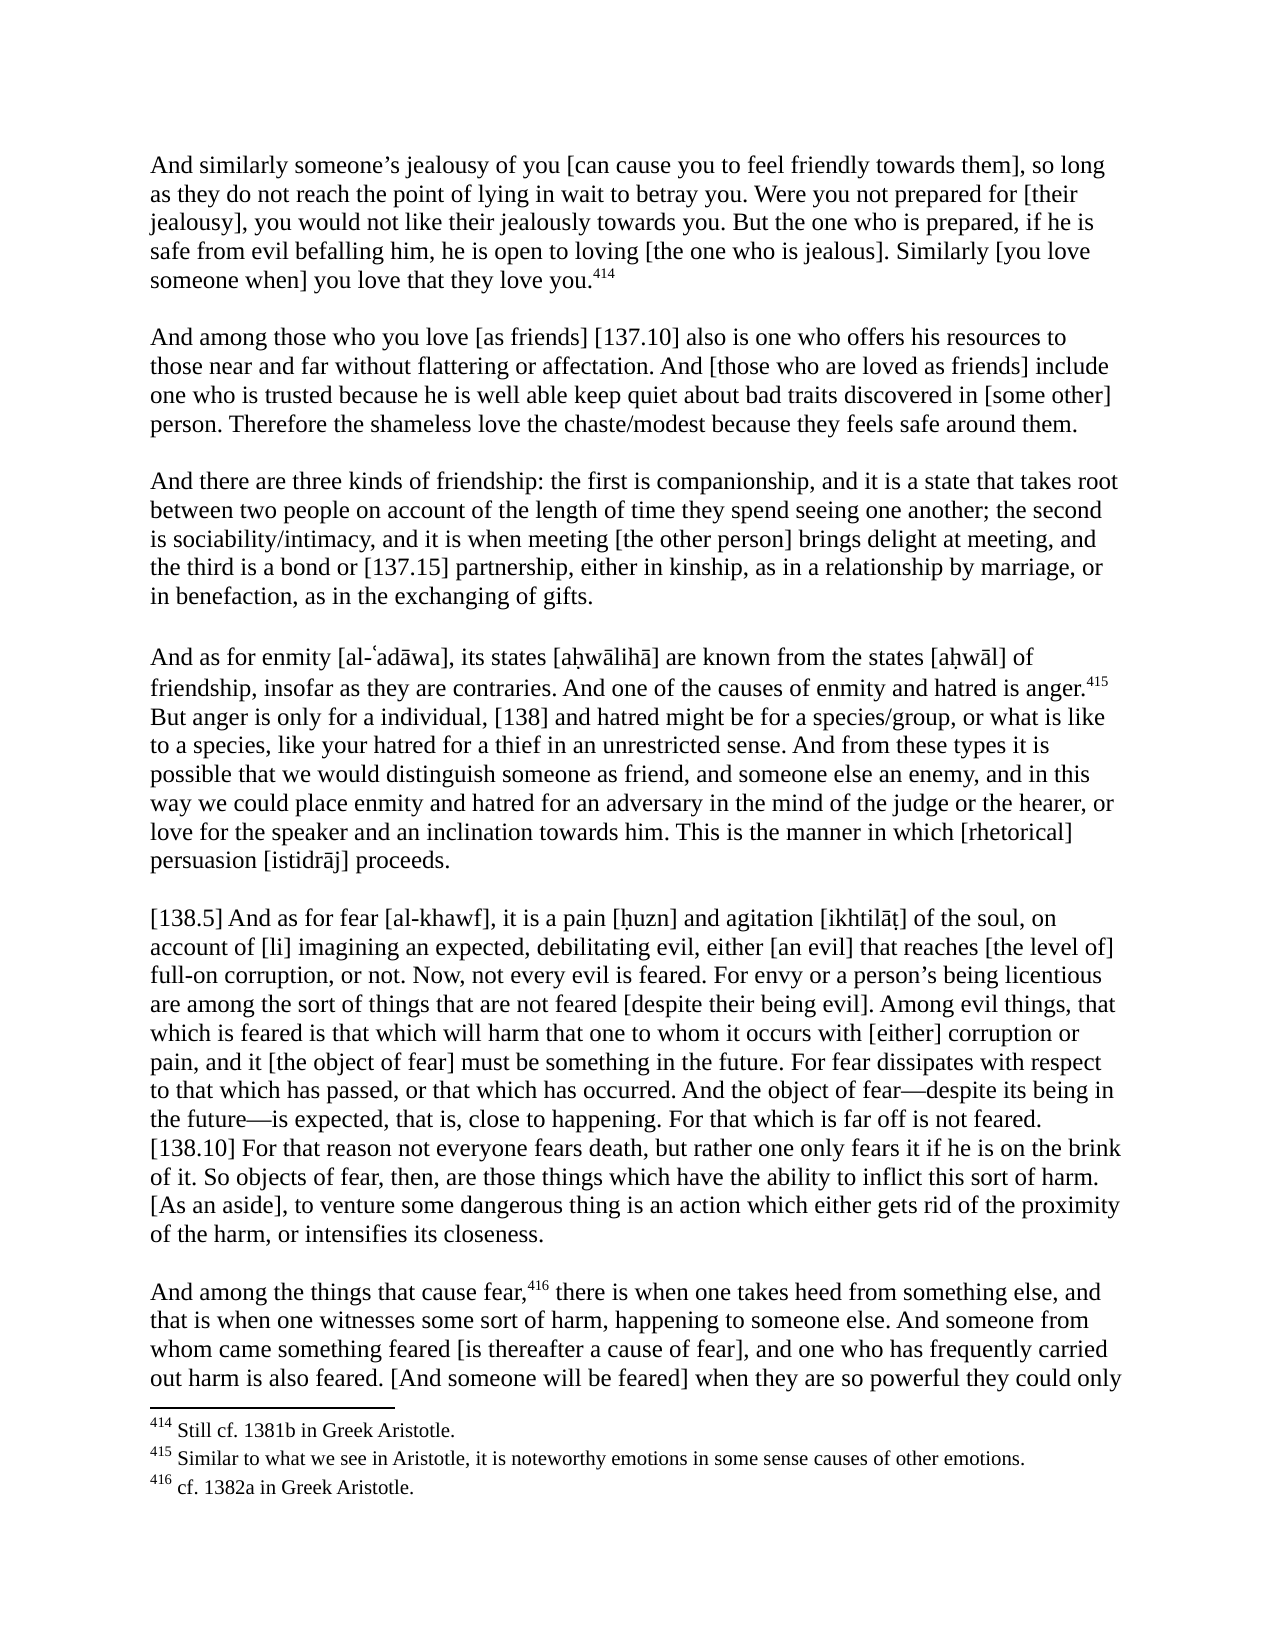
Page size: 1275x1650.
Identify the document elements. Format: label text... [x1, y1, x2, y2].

text cf. 1382a in Greek Aristotle. [150, 1471, 1125, 1500]
text And as for enmity [al-ʿadāwa], its states [aḥwālihā] are known from the states [aḥwāl] of friendship, insofar as they are contraries. And one of the causes of enmity and hatred is anger. But anger is only for a individual, [138] and hatred might be for a species/group, or what is like to a species, like your hatred for a thief in an unrestricted sense. And from these types it is possible that we would distinguish someone as friend, and someone else an enemy, and in this way we could place enmity and hatred for an adversary in the mind of the judge or the hearer, or love for the speaker and an inclination towards him. This is the manner in which [rhetorical] persuasion [istidrāj] proceeds. [150, 639, 1125, 874]
text And there are three kinds of friendship: the first is companionship, and it is a state that takes root between two people on account of the length of time they spend seeing one another; the second is sociability/intimacy, and it is when meeting [the other person] brings delight at meeting, and the third is a bond or [137.15] partnership, either in kinship, as in a relationship by marriage, or in benefaction, as in the exchanging of gifts. [150, 466, 1125, 610]
text And among the things that cause fear, there is when one takes heed from something else, and that is when one witnesses some sort of harm, happening to someone else. And someone from whom came something feared [is thereafter a cause of fear], and one who has frequently carried out harm is also feared. [And someone will be feared] when they are so powerful they could only [150, 1277, 1125, 1392]
text Still cf. 1381b in Greek Aristotle. [150, 1414, 1125, 1442]
text And similarly someone’s jealousy of you [can cause you to feel friendly towards them], so long as they do not reach the point of lying in wait to betray you. Were you not prepared for [their jealousy], you would not like their jealously towards you. But the one who is prepared, if he is safe from evil befalling him, he is open to loving [the one who is jealous]. Similarly [you love someone when] you love that they love you. [150, 150, 1125, 294]
text [138.5] And as for fear [al-khawf], it is a pain [ḥuzn] and agitation [ikhtilāṭ] of the soul, on account of [li] imagining an expected, debilitating evil, either [an evil] that reaches [the level of] full-on corruption, or not. Now, not every evil is feared. For envy or a person’s being licentious are among the sort of things that are not feared [despite their being evil]. Among evil things, that which is feared is that which will harm that one to whom it occurs with [either] corruption or pain, and it [the object of fear] must be something in the future. For fear dissipates with respect to that which has passed, or that which has occurred. And the object of fear—despite its being in the future—is expected, that is, close to happening. For that which is far off is not feared. [138.10] For that reason not everyone fears death, but rather one only fears it if he is on the brink of it. So objects of fear, then, are those things which have the ability to inflict this sort of harm. [As an aside], to venture some dangerous thing is an action which either gets rid of the proximity of the harm, or intensifies its closeness. [150, 903, 1125, 1248]
text Similar to what we see in Aristotle, it is noteworthy emotions in some sense causes of other emotions. [150, 1442, 1125, 1471]
text And among those who you love [as friends] [137.10] also is one who offers his resources to those near and far without flattering or affectation. And [those who are loved as friends] include one who is trusted because he is well able keep quiet about bad traits discovered in [some other] person. Therefore the shameless love the chaste/modest because they feels safe around them. [150, 322, 1125, 437]
